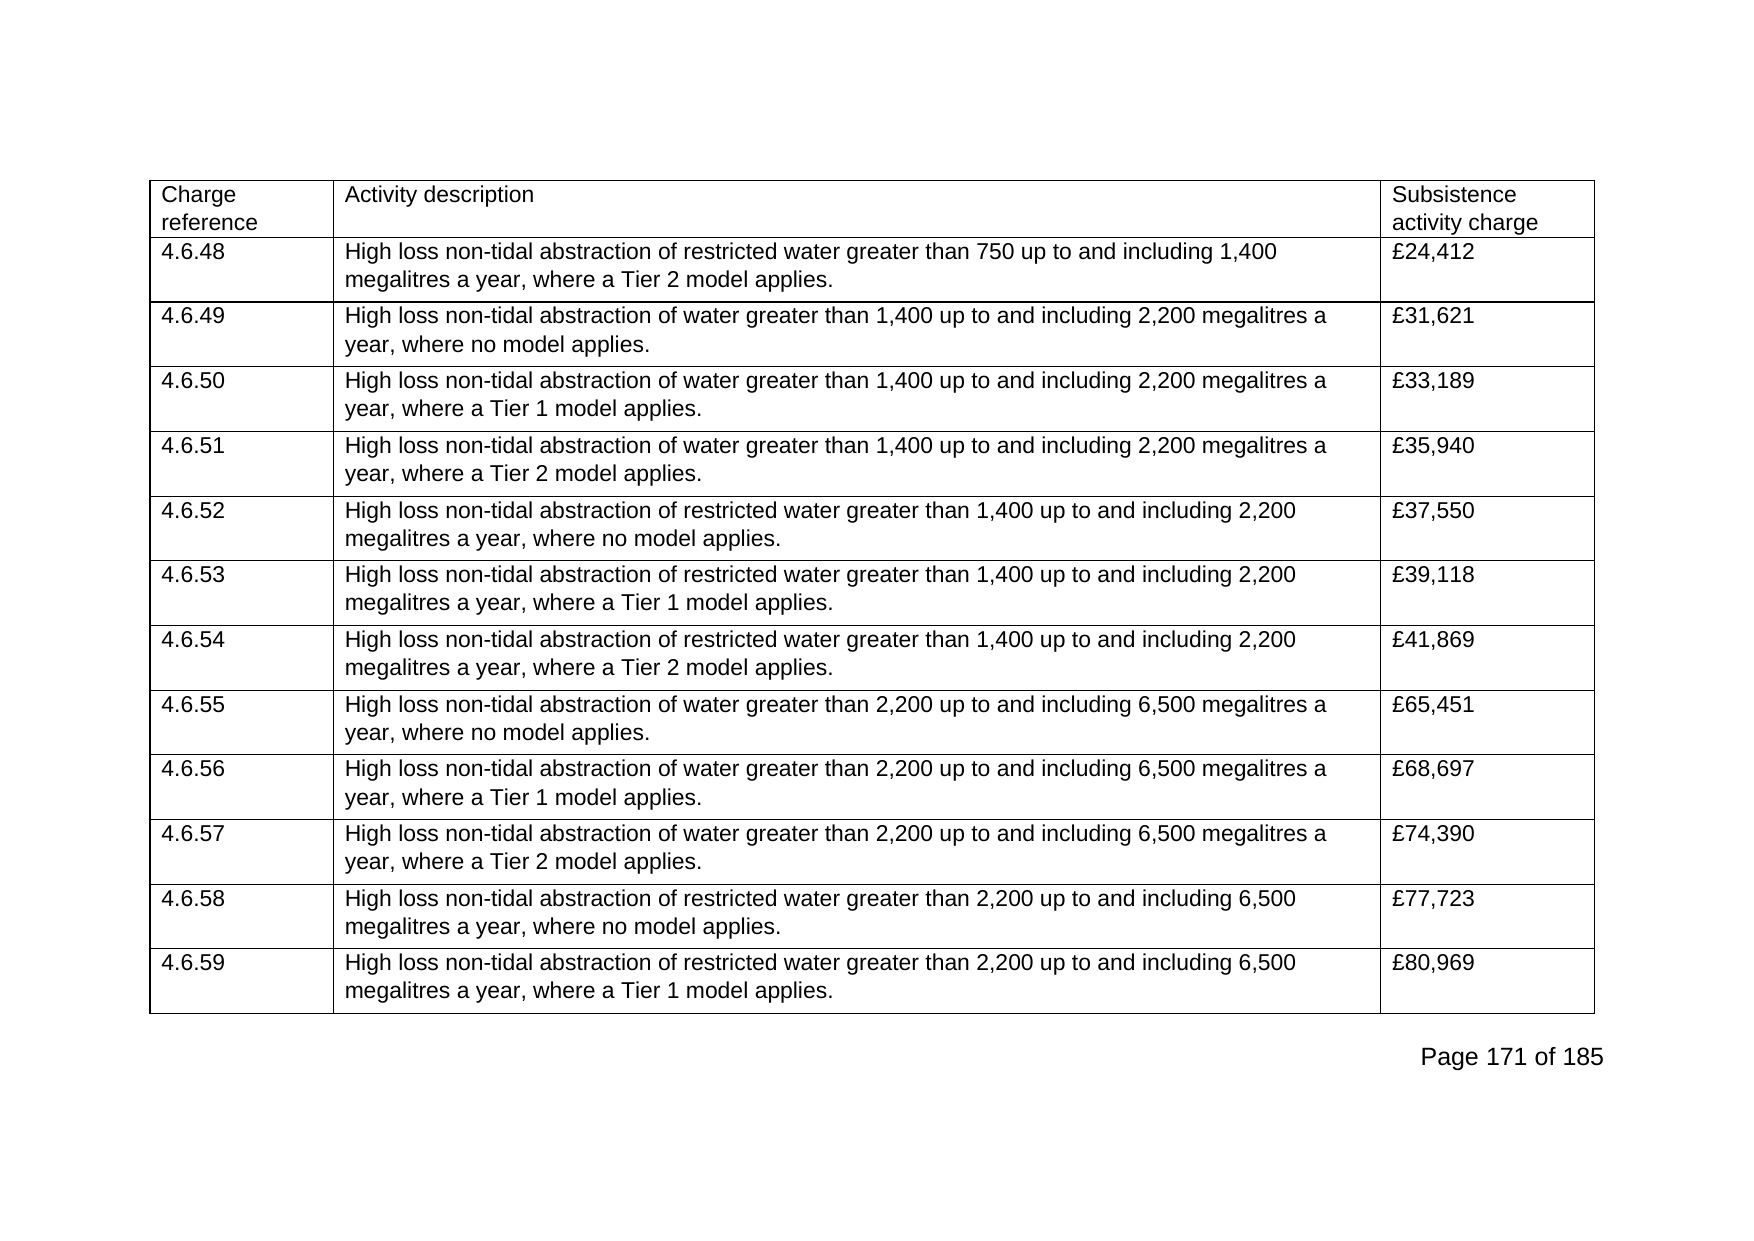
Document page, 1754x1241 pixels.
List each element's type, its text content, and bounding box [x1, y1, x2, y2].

table_cell 4.6.51 [151, 432, 333, 496]
table_cell £37,550 [1381, 497, 1594, 560]
table_cell 4.6.54 [151, 626, 333, 689]
table_cell 4.6.48 [151, 238, 333, 301]
table_cell 4.6.59 [151, 949, 333, 1013]
table_cell High loss non-tidal abstraction of water greater than 2,200 up to and including 6,500 megalitres a year, where a Tier 2 model applies. [334, 820, 1380, 884]
table_cell £65,451 [1381, 691, 1594, 754]
table_cell £33,189 [1381, 367, 1594, 431]
table_cell £35,940 [1381, 432, 1594, 496]
table_header Charge reference [151, 181, 333, 237]
table_cell 4.6.52 [151, 497, 333, 560]
table_cell High loss non-tidal abstraction of restricted water greater than 2,200 up to and including 6,500 megalitres a year, where no model applies. [334, 885, 1380, 948]
table_cell £24,412 [1381, 238, 1594, 301]
table_header Subsistence activity charge [1381, 181, 1594, 237]
table_header Activity description [334, 181, 1380, 237]
table_cell High loss non-tidal abstraction of water greater than 1,400 up to and including 2,200 megalitres a year, where a Tier 2 model applies. [334, 432, 1380, 496]
table_cell £39,118 [1381, 561, 1594, 625]
table_cell High loss non-tidal abstraction of restricted water greater than 1,400 up to and including 2,200 megalitres a year, where a Tier 2 model applies. [334, 626, 1380, 689]
table_cell High loss non-tidal abstraction of water greater than 1,400 up to and including 2,200 megalitres a year, where a Tier 1 model applies. [334, 367, 1380, 431]
table_cell High loss non-tidal abstraction of water greater than 2,200 up to and including 6,500 megalitres a year, where a Tier 1 model applies. [334, 755, 1380, 819]
table_cell High loss non-tidal abstraction of water greater than 1,400 up to and including 2,200 megalitres a year, where no model applies. [334, 303, 1380, 366]
table_cell High loss non-tidal abstraction of restricted water greater than 750 up to and including 1,400 megalitres a year, where a Tier 2 model applies. [334, 238, 1380, 301]
table_cell £41,869 [1381, 626, 1594, 689]
table_cell High loss non-tidal abstraction of restricted water greater than 1,400 up to and including 2,200 megalitres a year, where no model applies. [334, 497, 1380, 560]
table_cell 4.6.53 [151, 561, 333, 625]
table_cell 4.6.50 [151, 367, 333, 431]
table_cell High loss non-tidal abstraction of restricted water greater than 1,400 up to and including 2,200 megalitres a year, where a Tier 1 model applies. [334, 561, 1380, 625]
table_cell £77,723 [1381, 885, 1594, 948]
table_cell 4.6.56 [151, 755, 333, 819]
table_cell High loss non-tidal abstraction of restricted water greater than 2,200 up to and including 6,500 megalitres a year, where a Tier 1 model applies. [334, 949, 1380, 1013]
table_cell £80,969 [1381, 949, 1594, 1013]
table_cell High loss non-tidal abstraction of water greater than 2,200 up to and including 6,500 megalitres a year, where no model applies. [334, 691, 1380, 754]
table_cell £68,697 [1381, 755, 1594, 819]
table_cell £74,390 [1381, 820, 1594, 884]
table_cell 4.6.57 [151, 820, 333, 884]
table_cell 4.6.55 [151, 691, 333, 754]
table_cell 4.6.49 [151, 303, 333, 366]
table_cell £31,621 [1381, 303, 1594, 366]
table_cell 4.6.58 [151, 885, 333, 948]
